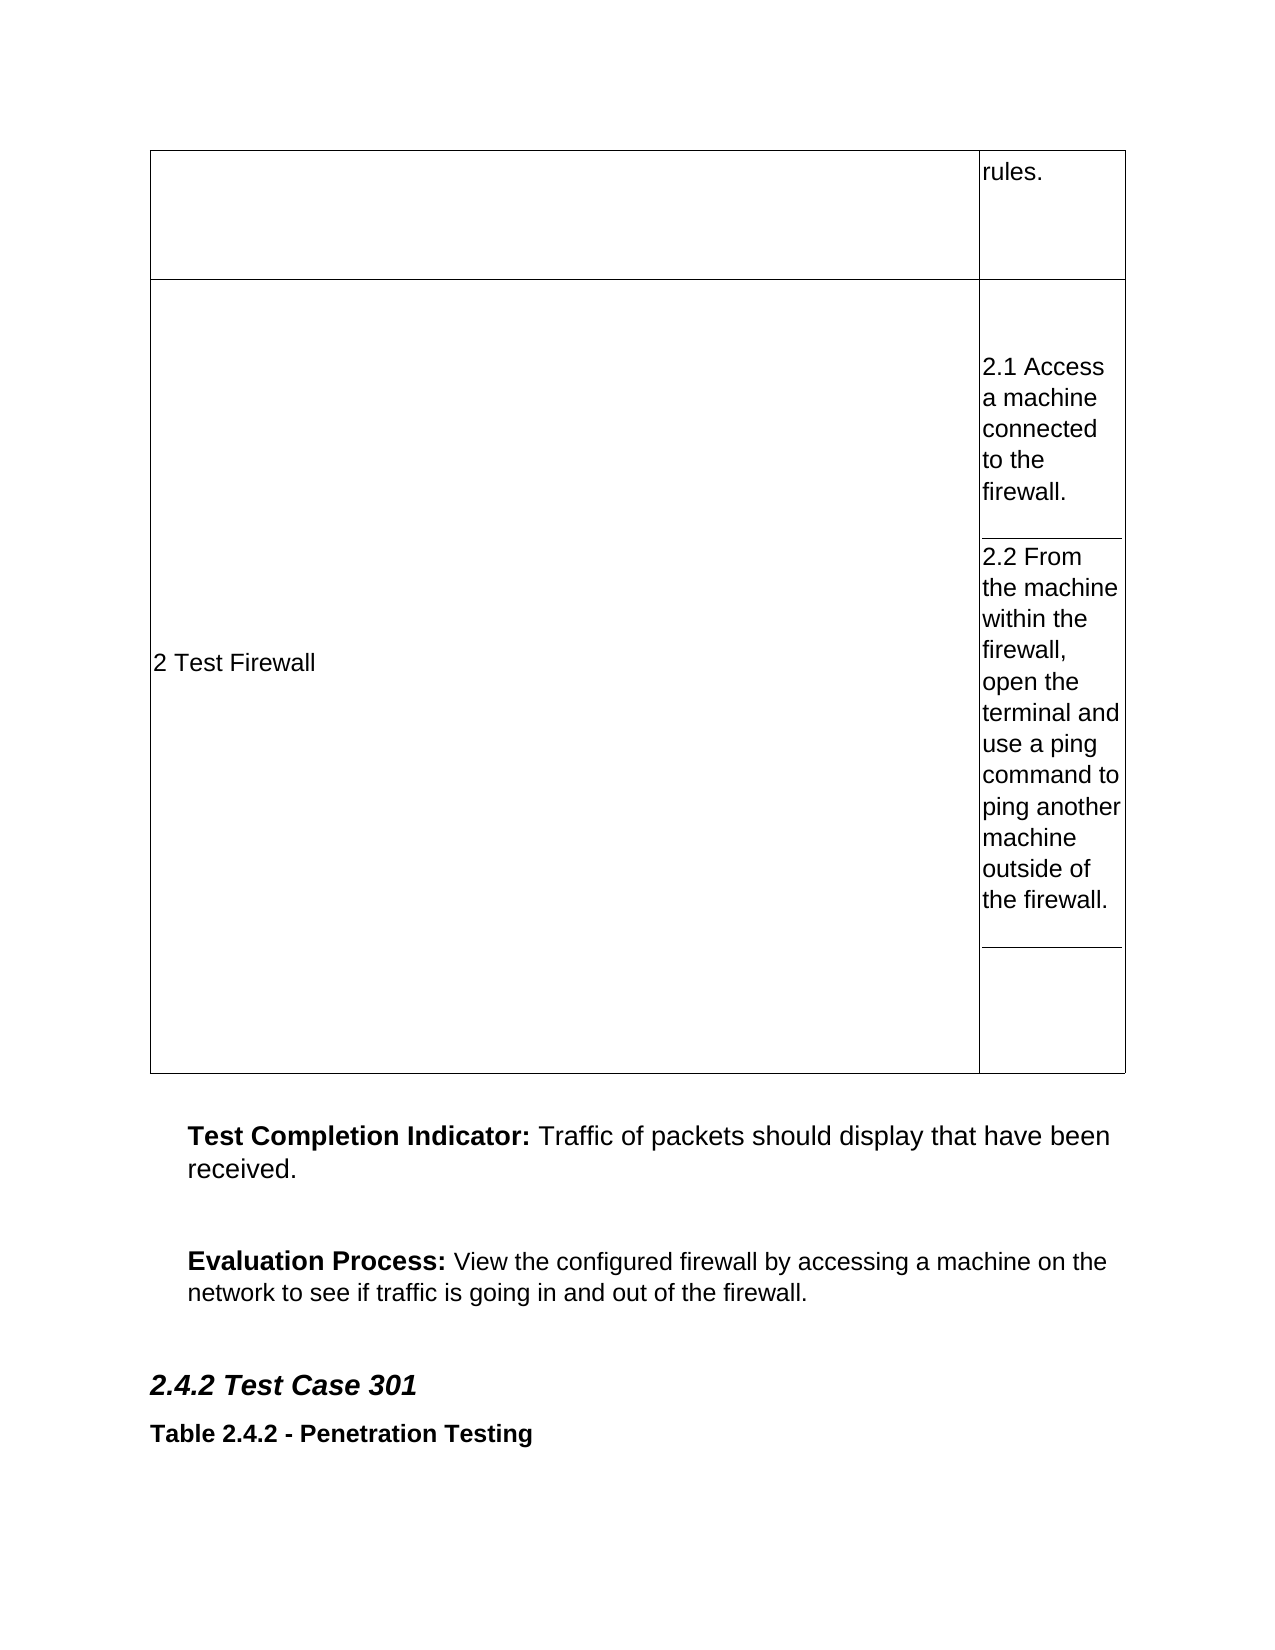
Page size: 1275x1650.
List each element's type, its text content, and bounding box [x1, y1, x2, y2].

table_cell [980, 280, 1125, 1073]
table_cell [980, 151, 1125, 279]
table_cell 2 Test Firewall [151, 280, 979, 1073]
text Test Completion Indicator: Traffic of packets should display that have been received. [187, 1118, 1125, 1184]
table_cell 2.2 From the machine within the firewall, open the terminal and use a ping command to ping another machine outside of the firewall. [982, 539, 1122, 947]
table_cell rules. [982, 153, 1122, 215]
text Evaluation Process: View the configured firewall by accessing a machine on the network to see if traffic is going in and out of the firewall. [187, 1244, 1125, 1307]
table_header 2.1 Access a machine connected to the firewall. [982, 349, 1122, 538]
text 2.4.2 Test Case 301 [150, 1367, 1125, 1402]
text Table 2.4.2 - Penetration Testing [150, 1416, 1125, 1448]
table_cell [982, 948, 1122, 1009]
table_cell [151, 151, 979, 279]
